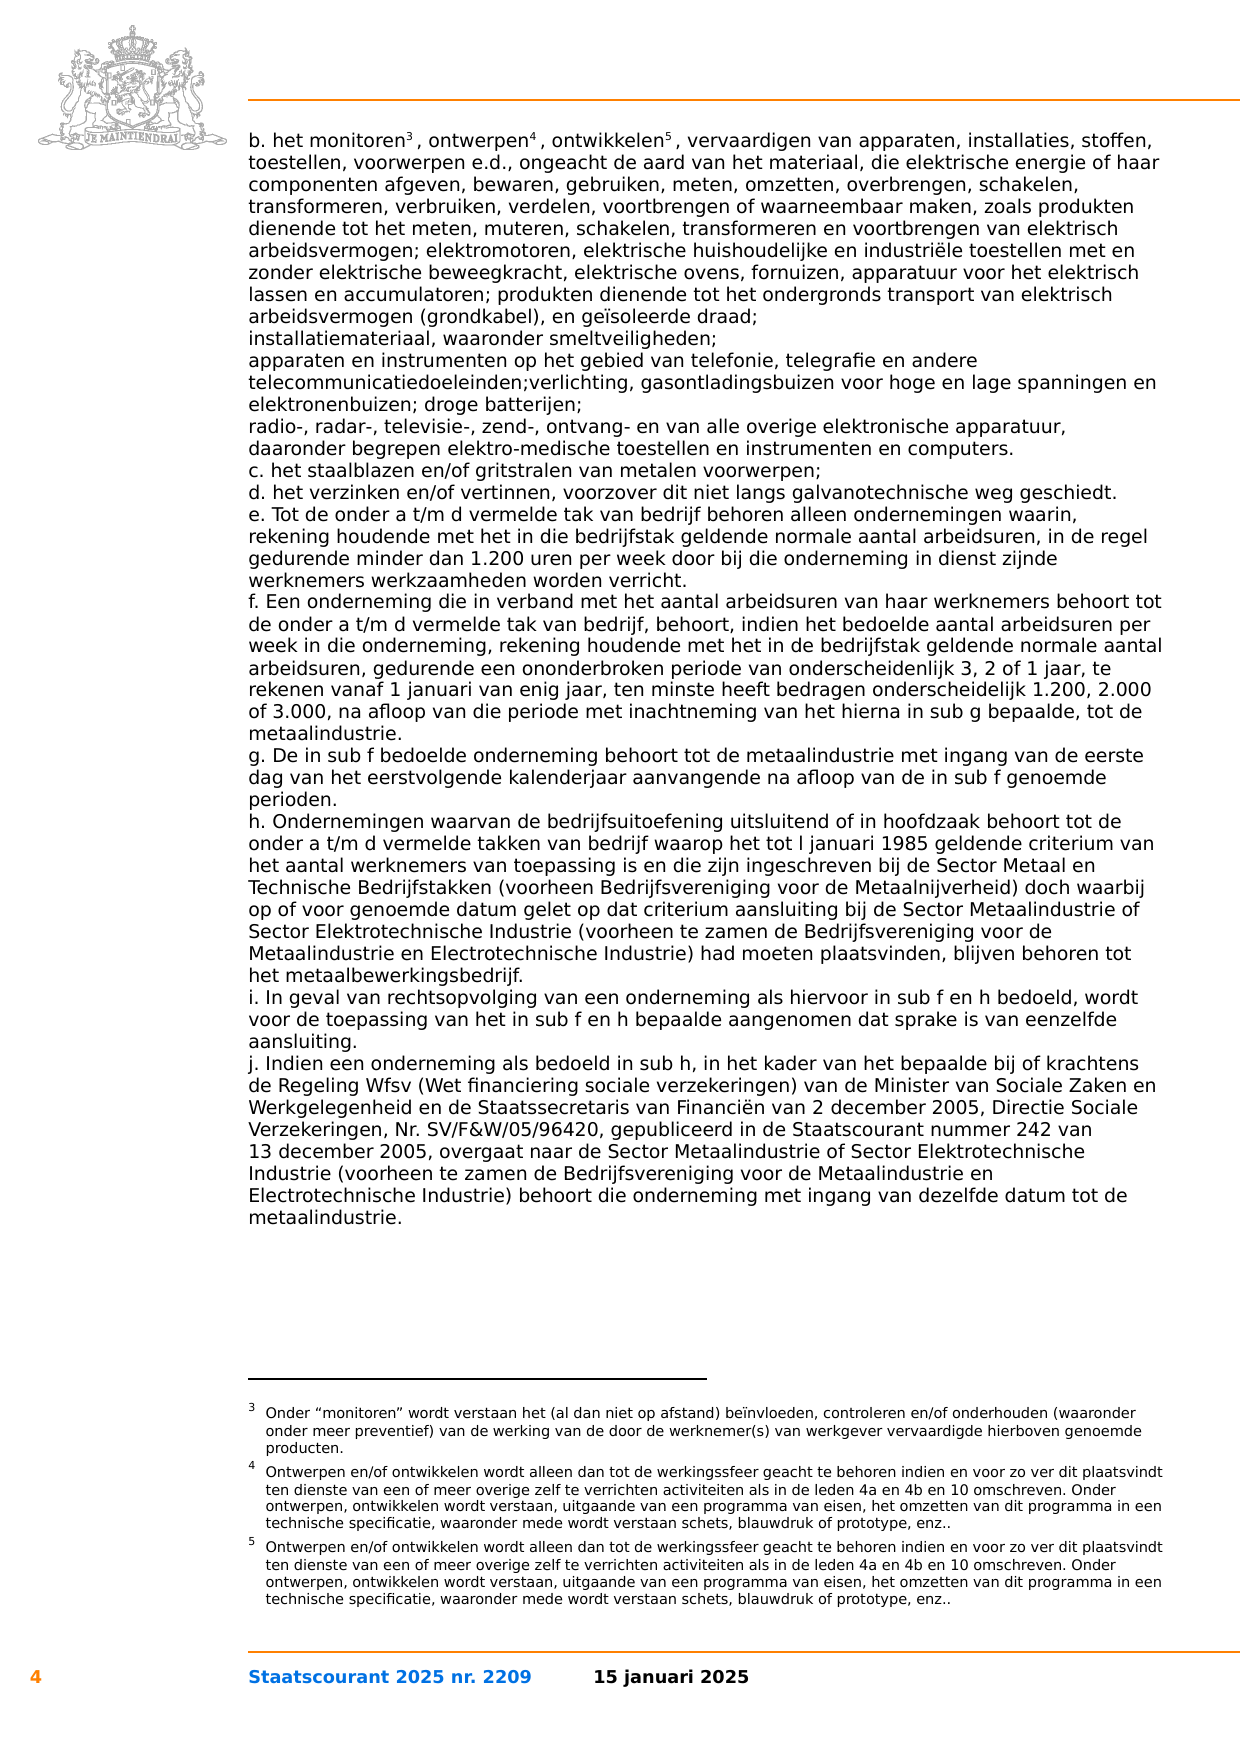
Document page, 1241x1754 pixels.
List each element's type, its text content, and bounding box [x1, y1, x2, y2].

text b. het monitoren, ontwerpen, ontwikkelen, vervaardigen van apparaten, installaties, stoffen, toestellen, voorwerpen e.d., ongeacht de aard van het materiaal, die elektrische energie of haar componenten afgeven, bewaren, gebruiken, meten, omzetten, overbrengen, schakelen, transformeren, verbruiken, verdelen, voortbrengen of waarneembaar maken, zoals produkten dienende tot het meten, muteren, schakelen, transformeren en voortbrengen van elektrisch arbeidsvermogen; elektromotoren, elektrische huishoudelijke en industriële toestellen met en zonder elektrische beweegkracht, elektrische ovens, fornuizen, apparatuur voor het elektrisch lassen en accumulatoren; produkten dienende tot het ondergronds transport van elektrisch arbeidsvermogen (grondkabel), en geïsoleerde draad; [248, 130, 1163, 328]
text Ontwerpen en/of ontwikkelen wordt alleen dan tot de werkingssfeer geacht te behoren indien en voor zo ver dit plaatsvindt ten dienste van een of meer overige zelf te verrichten activiteiten als in de leden 4a en 4b en 10 omschreven. Onder ontwerpen, ontwikkelen wordt verstaan, uitgaande van een programma van eisen, het omzetten van dit programma in een technische specificatie, waaronder mede wordt verstaan schets, blauwdruk of prototype, enz.. [248, 1535, 1163, 1608]
text Onder “monitoren” wordt verstaan het (al dan niet op afstand) beïnvloeden, controleren en/of onderhouden (waaronder onder meer preventief) van de werking van de door de werknemer(s) van werkgever vervaardigde hierboven genoemde producten. [248, 1401, 1163, 1457]
text i. In geval van rechtsopvolging van een onderneming als hiervoor in sub f en h bedoeld, wordt voor de toepassing van het in sub f en h bepaalde aangenomen dat sprake is van eenzelfde aansluiting. [248, 987, 1163, 1053]
text e. Tot de onder a t/m d vermelde tak van bedrijf behoren alleen ondernemingen waarin, rekening houdende met het in die bedrijfstak geldende normale aantal arbeidsuren, in de regel gedurende minder dan 1.200 uren per week door bij die onderneming in dienst zijnde werknemers werkzaamheden worden verricht. [248, 503, 1163, 591]
text h. Ondernemingen waarvan de bedrijfsuitoefening uitsluitend of in hoofdzaak behoort tot de onder a t/m d vermelde takken van bedrijf waarop het tot l januari 1985 geldende criterium van het aantal werknemers van toepassing is en die zijn ingeschreven bij de Sector Metaal en Technische Bedrijfstakken (voorheen Bedrijfsvereniging voor de Metaalnijverheid) doch waarbij op of voor genoemde datum gelet op dat criterium aansluiting bij de Sector Metaalindustrie of Sector Elektrotechnische Industrie (voorheen te zamen de Bedrijfsvereniging voor de Metaalindustrie en Electrotechnische Industrie) had moeten plaatsvinden, blijven behoren tot het metaalbewerkingsbedrijf. [248, 811, 1163, 987]
text g. De in sub f bedoelde onderneming behoort tot de metaalindustrie met ingang van de eerste dag van het eerstvolgende kalenderjaar aanvangende na afloop van de in sub f genoemde perioden. [248, 745, 1163, 811]
text j. Indien een onderneming als bedoeld in sub h, in het kader van het bepaalde bij of krachtens de Regeling Wfsv (Wet financiering sociale verzekeringen) van de Minister van Sociale Zaken en Werkgelegenheid en de Staatssecretaris van Financiën van 2 december 2005, Directie Sociale Verzekeringen, Nr. SV/F&W/05/96420, gepubliceerd in de Staatscourant nummer 242 van 13 december 2005, overgaat naar de Sector Metaalindustrie of Sector Elektrotechnische Industrie (voorheen te zamen de Bedrijfsvereniging voor de Metaalindustrie en Electrotechnische Industrie) behoort die onderneming met ingang van dezelfde datum tot de metaalindustrie. [248, 1053, 1163, 1229]
text f. Een onderneming die in verband met het aantal arbeidsuren van haar werknemers behoort tot de onder a t/m d vermelde tak van bedrijf, behoort, indien het bedoelde aantal arbeidsuren per week in die onderneming, rekening houdende met het in de bedrijfstak geldende normale aantal arbeidsuren, gedurende een ononderbroken periode van onderscheidenlijk 3, 2 of 1 jaar, te rekenen vanaf 1 januari van enig jaar, ten minste heeft bedragen onderscheidelijk 1.200, 2.000 of 3.000, na afloop van die periode met inachtneming van het hierna in sub g bepaalde, tot de metaalindustrie. [248, 591, 1163, 745]
text radio‑, radar‑, televisie‑, zend‑, ontvang‑ en van alle overige elektronische apparatuur, daaronder begrepen elektro‑medische toestellen en instrumenten en computers. [248, 416, 1163, 459]
text c. het staalblazen en/of gritstralen van metalen voorwerpen; [248, 459, 1163, 482]
picture [38, 25, 227, 150]
text Ontwerpen en/of ontwikkelen wordt alleen dan tot de werkingssfeer geacht te behoren indien en voor zo ver dit plaatsvindt ten dienste van een of meer overige zelf te verrichten activiteiten als in de leden 4a en 4b en 10 omschreven. Onder ontwerpen, ontwikkelen wordt verstaan, uitgaande van een programma van eisen, het omzetten van dit programma in een technische specificatie, waaronder mede wordt verstaan schets, blauwdruk of prototype, enz.. [248, 1459, 1163, 1532]
text d. het verzinken en/of vertinnen, voorzover dit niet langs galvanotechnische weg geschiedt. [248, 482, 1163, 503]
text apparaten en instrumenten op het gebied van telefonie, telegrafie en andere telecommunicatiedoeleinden;verlichting, gasontladingsbuizen voor hoge en lage spanningen en elektronenbuizen; droge batterijen; [248, 350, 1163, 416]
text installatiemateriaal, waaronder smeltveiligheden; [248, 328, 1163, 350]
